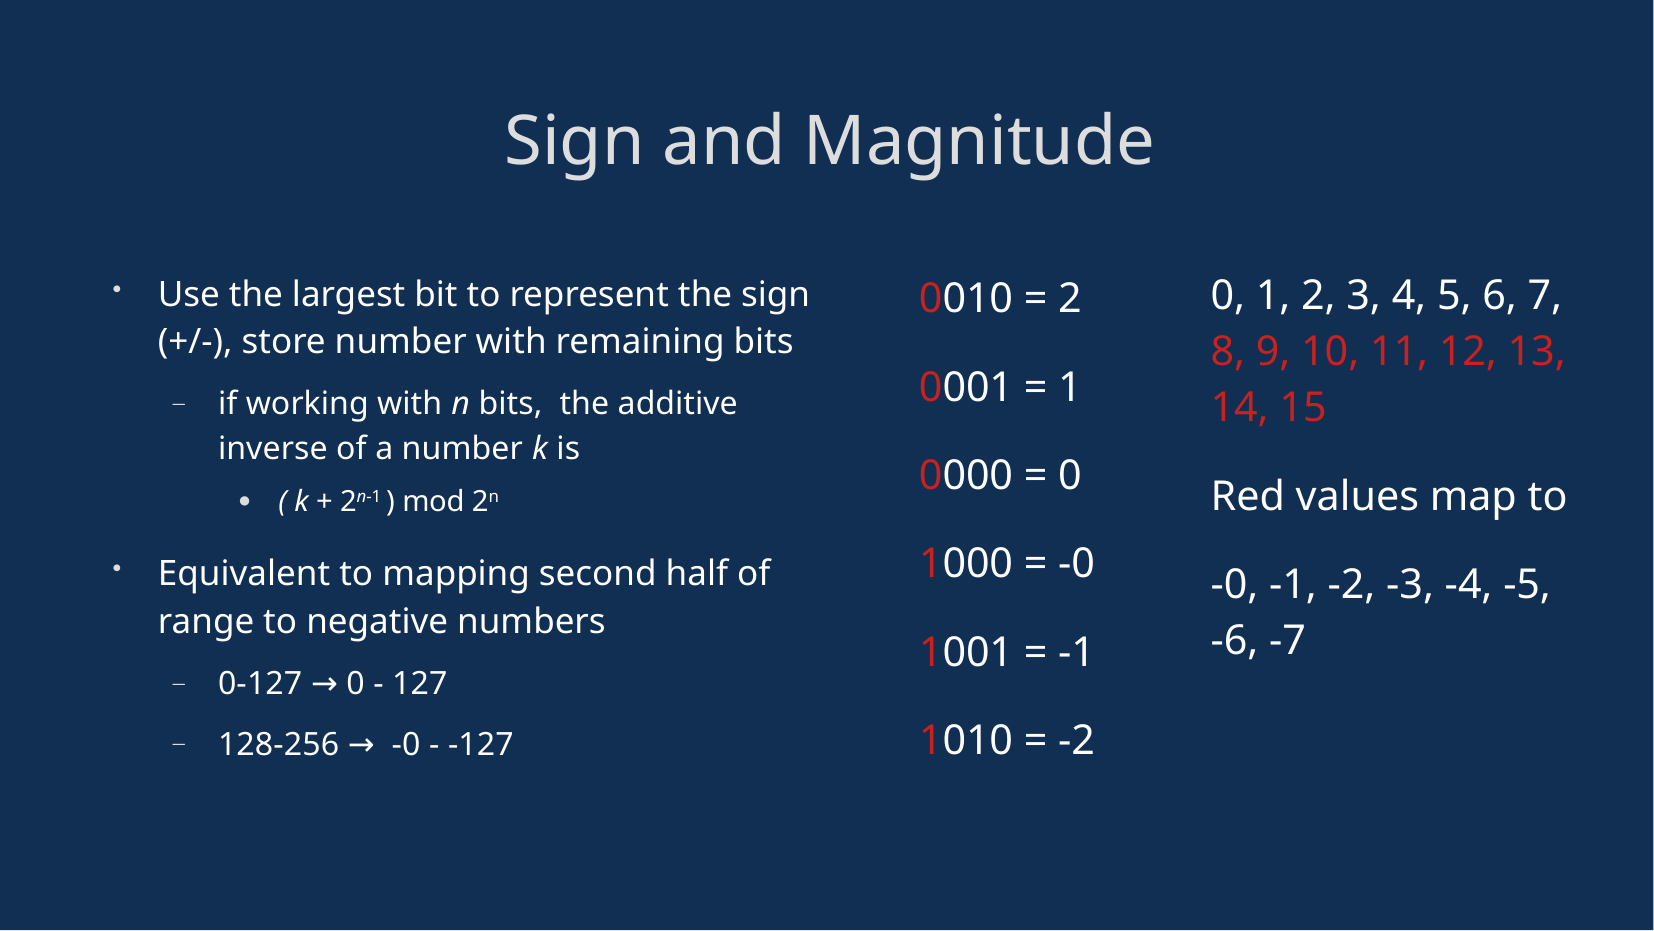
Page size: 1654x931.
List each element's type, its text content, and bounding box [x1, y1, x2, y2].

list Use the largest bit to represent the sign (+/-), store number with remaining bits if working with n bits, the additive inverse of a number k is ( k + 2n-1 ) mod 2n Equivalent to mapping second half of range to negative numbers 0-127 → 0 - 127 128-256 → -0 - -127 [97, 268, 813, 806]
list 0, 1, 2, 3, 4, 5, 6, 7, 8, 9, 10, 11, 12, 13, 14, 15 Red values map to -0, -1, -2, -3, -4, -5, -6, -7 [1210, 265, 1574, 803]
list 0010 = 2 0001 = 1 0000 = 0 1000 = -0 1001 = -1 1010 = -2 [848, 268, 1211, 806]
title Sign and Magnitude [97, 56, 1563, 220]
